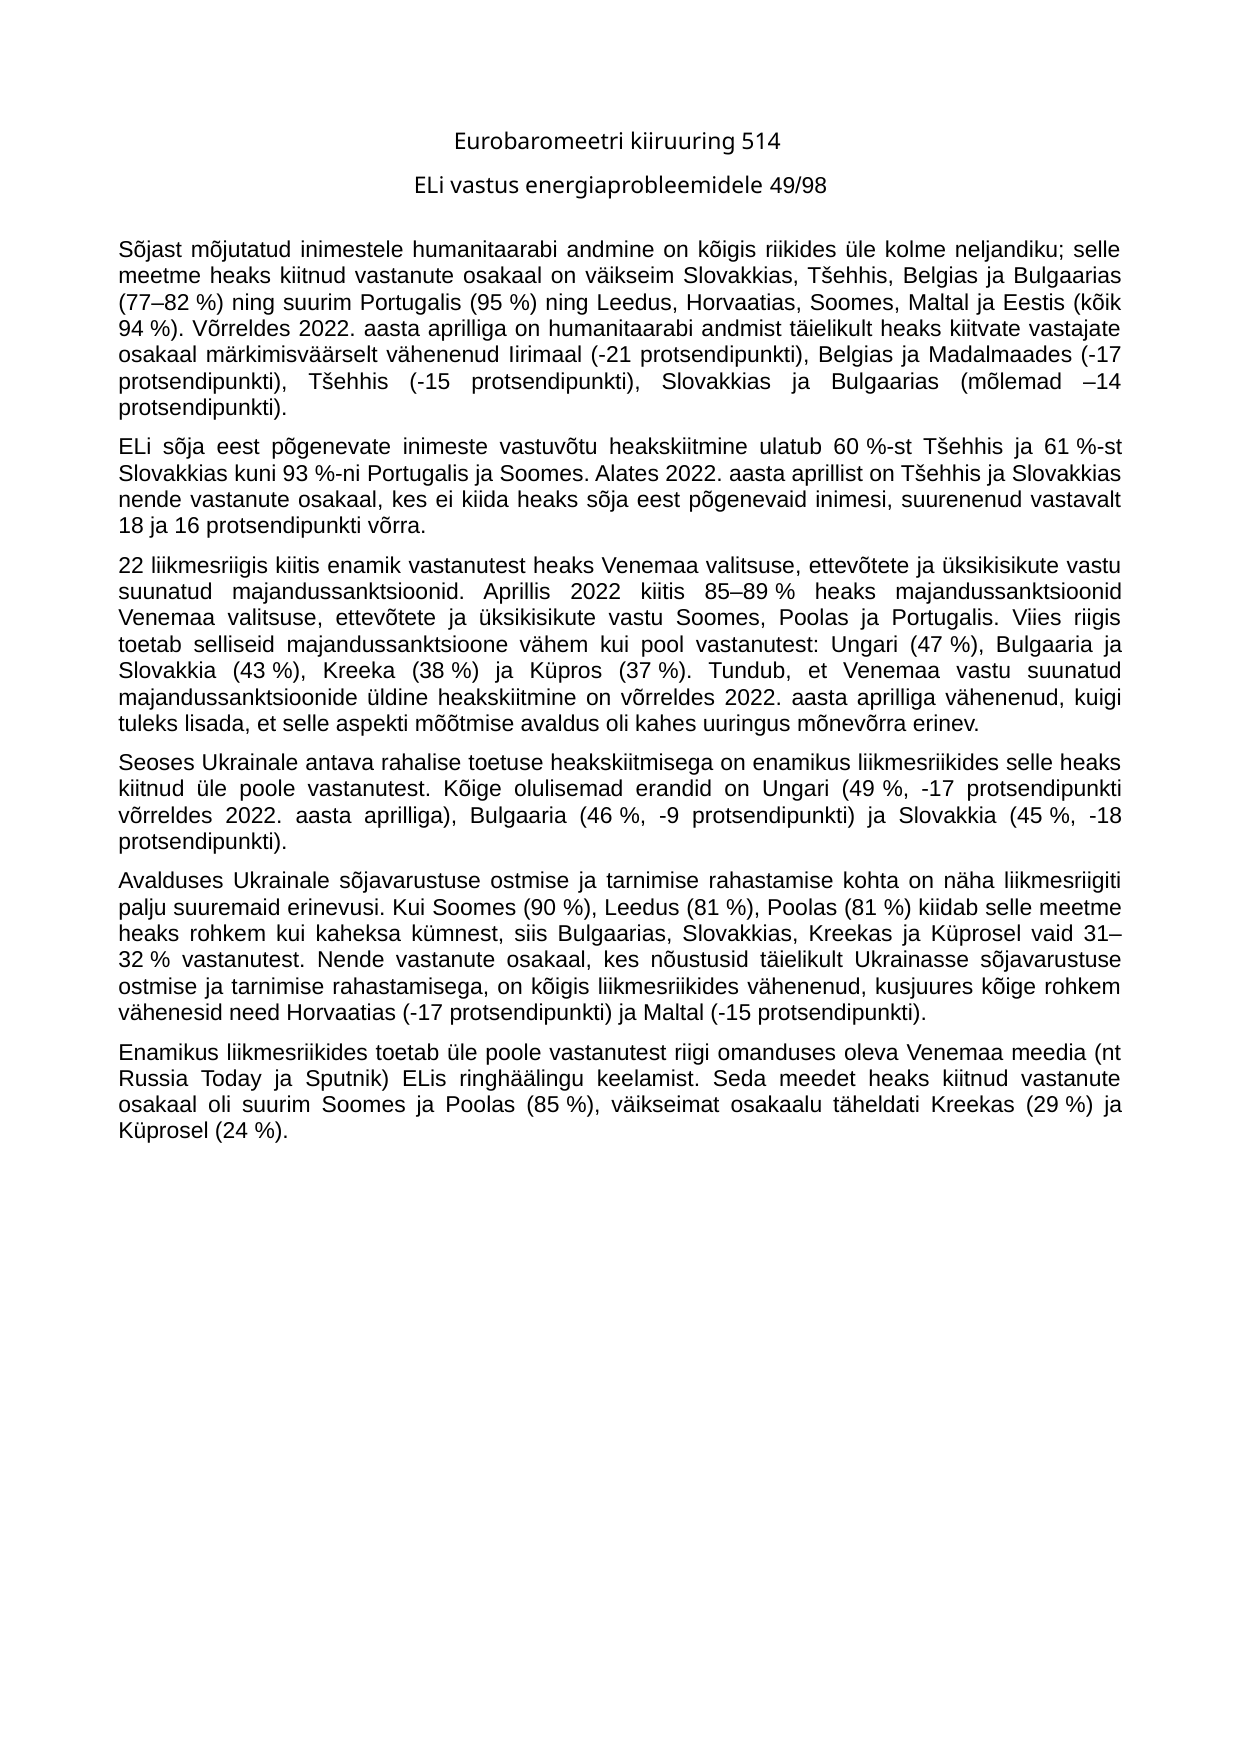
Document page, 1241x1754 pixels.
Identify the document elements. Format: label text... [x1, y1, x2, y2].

text ELi sõja eest põgenevate inimeste vastuvõtu heakskiitmine ulatub 60 %-st Tšehhis ja 61 %-st Slovakkias kuni 93 %-ni Portugalis ja Soomes. Alates 2022. aasta aprillist on Tšehhis ja Slovakkias nende vastanute osakaal, kes ei kiida heaks sõja eest põgenevaid inimesi, suurenenud vastavalt 18 ja 16 protsendipunkti võrra. [118, 433, 1122, 539]
text Sõjast mõjutatud inimestele humanitaarabi andmine on kõigis riikides üle kolme neljandiku; selle meetme heaks kiitnud vastanute osakaal on väikseim Slovakkias, Tšehhis, Belgias ja Bulgaarias (77–82 %) ning suurim Portugalis (95 %) ning Leedus, Horvaatias, Soomes, Maltal ja Eestis (kõik 94 %). Võrreldes 2022. aasta aprilliga on humanitaarabi andmist täielikult heaks kiitvate vastajate osakaal märkimisväärselt vähenenud Iirimaal (-21 protsendipunkti), Belgias ja Madalmaades (-17 protsendipunkti), Tšehhis (-15 protsendipunkti), Slovakkias ja Bulgaarias (mõlemad –14 protsendipunkti). [118, 236, 1122, 420]
text Seoses Ukrainale antava rahalise toetuse heakskiitmisega on enamikus liikmesriikides selle heaks kiitnud üle poole vastanutest. Kõige olulisemad erandid on Ungari (49 %, -17 protsendipunkti võrreldes 2022. aasta aprilliga), Bulgaaria (46 %, -9 protsendipunkti) ja Slovakkia (45 %, -18 protsendipunkti). [118, 749, 1122, 854]
text Avalduses Ukrainale sõjavarustuse ostmise ja tarnimise rahastamise kohta on näha liikmesriigiti palju suuremaid erinevusi. Kui Soomes (90 %), Leedus (81 %), Poolas (81 %) kiidab selle meetme heaks rohkem kui kaheksa kümnest, siis Bulgaarias, Slovakkias, Kreekas ja Küprosel vaid 31–32 % vastanutest. Nende vastanute osakaal, kes nõustusid täielikult Ukrainasse sõjavarustuse ostmise ja tarnimise rahastamisega, on kõigis liikmesriikides vähenenud, kusjuures kõige rohkem vähenesid need Horvaatias (-17 protsendipunkti) ja Maltal (-15 protsendipunkti). [118, 867, 1122, 1026]
text Enamikus liikmesriikides toetab üle poole vastanutest riigi omanduses oleva Venemaa meedia (nt Russia Today ja Sputnik) ELis ringhäälingu keelamist. Seda meedet heaks kiitnud vastanute osakaal oli suurim Soomes ja Poolas (85 %), väikseimat osakaalu täheldati Kreekas (29 %) ja Küprosel (24 %). [118, 1038, 1122, 1144]
text 22 liikmesriigis kiitis enamik vastanutest heaks Venemaa valitsuse, ettevõtete ja üksikisikute vastu suunatud majandussanktsioonid. Aprillis 2022 kiitis 85–89 % heaks majandussanktsioonid Venemaa valitsuse, ettevõtete ja üksikisikute vastu Soomes, Poolas ja Portugalis. Viies riigis toetab selliseid majandussanktsioone vähem kui pool vastanutest: Ungari (47 %), Bulgaaria ja Slovakkia (43 %), Kreeka (38 %) ja Küpros (37 %). Tundub, et Venemaa vastu suunatud majandussanktsioonide üldine heakskiitmine on võrreldes 2022. aasta aprilliga vähenenud, kuigi tuleks lisada, et selle aspekti mõõtmise avaldus oli kahes uuringus mõnevõrra erinev. [118, 552, 1122, 736]
